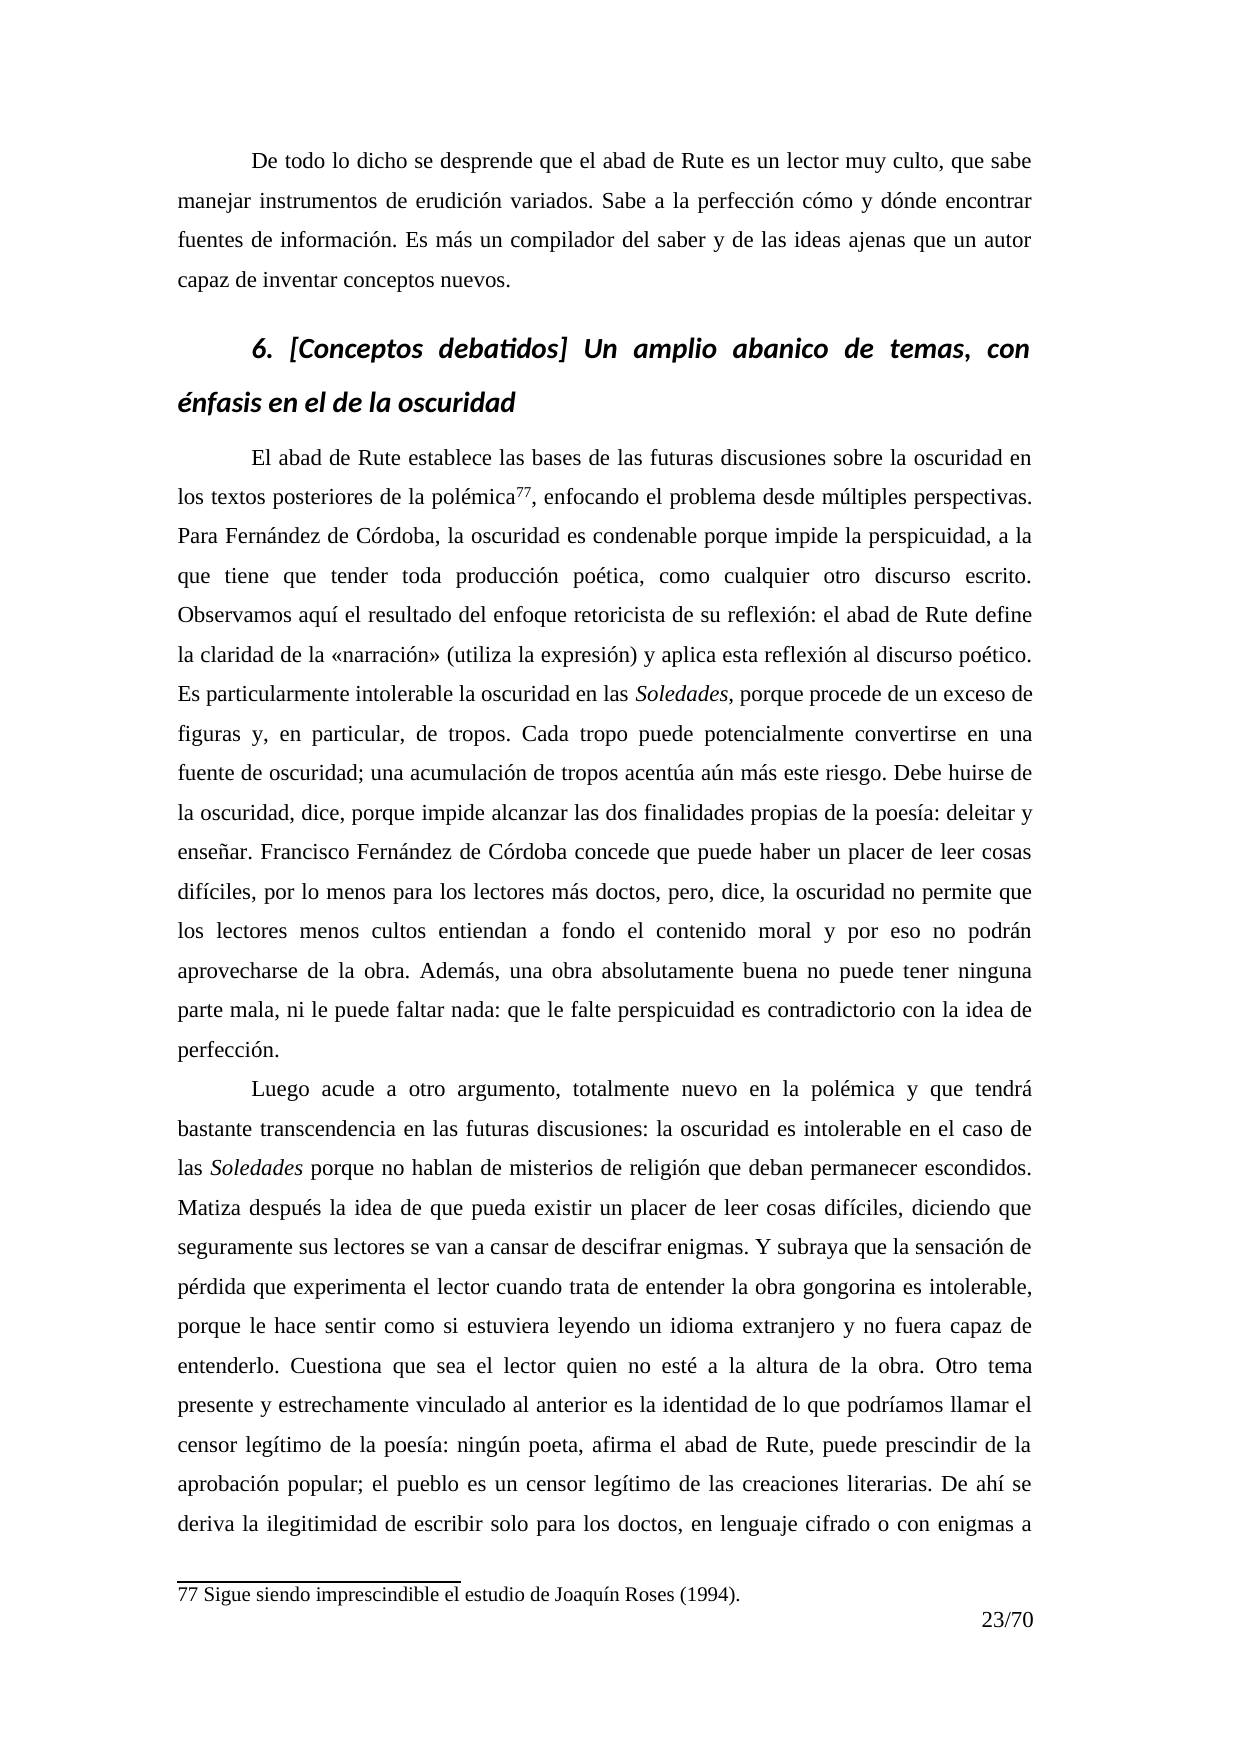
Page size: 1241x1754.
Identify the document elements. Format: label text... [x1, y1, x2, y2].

subtitle 6. [Conceptos debatidos] Un amplio abanico de temas, con énfasis en el de la oscuridad [177, 331, 1034, 419]
text El abad de Rute establece las bases de las futuras discusiones sobre la oscuridad en los textos posteriores de la polémica, enfocando el problema desde múltiples perspectivas. Para Fernández de Córdoba, la oscuridad es condenable porque impide la perspicuidad, a la que tiene que tender toda producción poética, como cualquier otro discurso escrito. Observamos aquí el resultado del enfoque retoricista de su reflexión: el abad de Rute define la claridad de la «narración» (utiliza la expresión) y aplica esta reflexión al discurso poético. Es particularmente intolerable la oscuridad en las Soledades, porque procede de un exceso de figuras y, en particular, de tropos. Cada tropo puede potencialmente convertirse en una fuente de oscuridad; una acumulación de tropos acentúa aún más este riesgo. Debe huirse de la oscuridad, dice, porque impide alcanzar las dos finalidades propias de la poesía: deleitar y enseñar. Francisco Fernández de Córdoba concede que puede haber un placer de leer cosas difíciles, por lo menos para los lectores más doctos, pero, dice, la oscuridad no permite que los lectores menos cultos entiendan a fondo el contenido moral y por eso no podrán aprovecharse de la obra. Además, una obra absolutamente buena no puede tener ninguna parte mala, ni le puede faltar nada: que le falte perspicuidad es contradictorio con la idea de perfección. [177, 444, 1034, 1062]
text De todo lo dicho se desprende que el abad de Rute es un lector muy culto, que sabe manejar instrumentos de erudición variados. Sabe a la perfección cómo y dónde encontrar fuentes de información. Es más un compilador del saber y de las ideas ajenas que un autor capaz de inventar conceptos nuevos. [177, 148, 1034, 292]
text Sigue siendo imprescindible el estudio de Joaquín Roses (1994). [177, 1582, 1034, 1606]
text Luego acude a otro argumento, totalmente nuevo en la polémica y que tendrá bastante transcendencia en las futuras discusiones: la oscuridad es intolerable en el caso de las Soledades porque no hablan de misterios de religión que deban permanecer escondidos. Matiza después la idea de que pueda existir un placer de leer cosas difíciles, diciendo que seguramente sus lectores se van a cansar de descifrar enigmas. Y subraya que la sensación de pérdida que experimenta el lector cuando trata de entender la obra gongorina es intolerable, porque le hace sentir como si estuviera leyendo un idioma extranjero y no fuera capaz de entenderlo. Cuestiona que sea el lector quien no esté a la altura de la obra. Otro tema presente y estrechamente vinculado al anterior es la identidad de lo que podríamos llamar el censor legítimo de la poesía: ningún poeta, afirma el abad de Rute, puede prescindir de la aprobación popular; el pueblo es un censor legítimo de las creaciones literarias. De ahí se deriva la ilegitimidad de escribir solo para los doctos, en lenguaje cifrado o con enigmas a [177, 1075, 1034, 1536]
